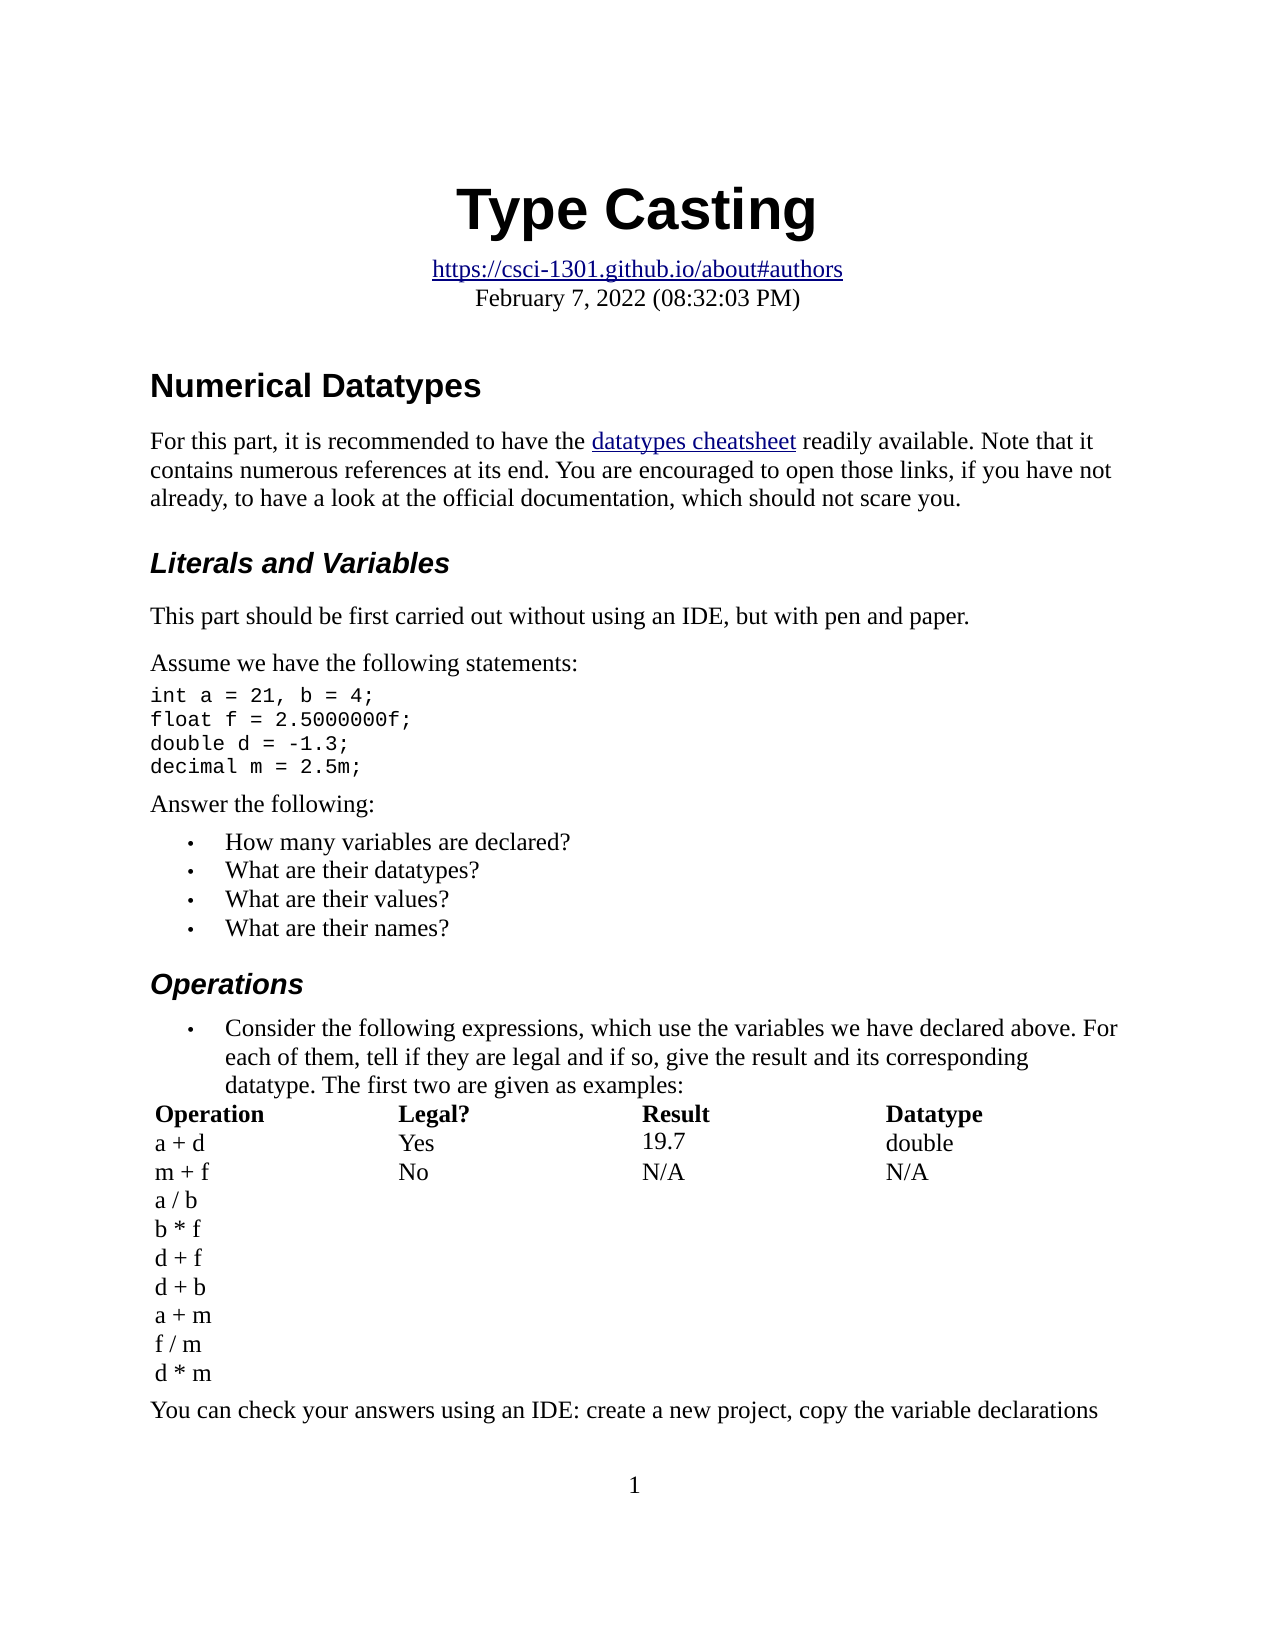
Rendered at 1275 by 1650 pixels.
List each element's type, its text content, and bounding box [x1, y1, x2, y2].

table_cell [394, 1358, 637, 1387]
table_cell d + b [150, 1272, 394, 1300]
table_cell [638, 1272, 881, 1300]
table_cell N/A [638, 1157, 881, 1185]
text decimal m = 2.5m; [150, 756, 1125, 780]
subtitle Operations [150, 967, 1125, 1000]
list Consider the following expressions, which use the variables we have declared above. For each of them, tell if they are legal and if so, give the result and its corresponding datatype. The first two are given as examples: [187, 1013, 1125, 1099]
list What are their values? [187, 884, 1125, 913]
table_cell f / m [150, 1329, 394, 1358]
list What are their names? [187, 913, 1125, 942]
text You can check your answers using an IDE: create a new project, copy the variable declarations [150, 1396, 1125, 1424]
table_header Legal? [394, 1099, 637, 1128]
table_cell [638, 1185, 881, 1214]
table_cell [638, 1128, 881, 1157]
table_cell Yes [394, 1128, 637, 1157]
table_header Operation [150, 1099, 394, 1128]
table_cell [394, 1243, 637, 1272]
list What are their datatypes? [187, 856, 1125, 884]
text February 7, 2022 (08:32:03 PM) [150, 283, 1125, 312]
list How many variables are declared? [187, 827, 1125, 856]
table_cell [638, 1300, 881, 1329]
text For this part, it is recommended to have the datatypes cheatsheet readily available. Note that it contains numerous references at its end. You are encouraged to open those links, if you have not already, to have a look at the official documentation, which should not scare you. [150, 426, 1125, 512]
table_cell a + m [150, 1300, 394, 1329]
table_cell double [881, 1128, 1125, 1157]
table_cell [394, 1272, 637, 1300]
table_cell a / b [150, 1185, 394, 1214]
table_cell [394, 1214, 637, 1243]
table_cell [881, 1300, 1125, 1329]
table_header Result [638, 1099, 881, 1128]
text This part should be first carried out without using an IDE, but with pen and paper. [150, 601, 1125, 630]
table_cell [638, 1214, 881, 1243]
table_cell m + f [150, 1157, 394, 1185]
table_cell [394, 1185, 637, 1214]
table_cell [881, 1185, 1125, 1214]
text int a = 21, b = 4; [150, 686, 1125, 709]
table_header Datatype [881, 1099, 1125, 1128]
text float f = 2.5000000f; [150, 709, 1125, 733]
table_cell d + f [150, 1243, 394, 1272]
table_cell [881, 1358, 1125, 1387]
table_cell N/A [881, 1157, 1125, 1185]
table_cell a + d [150, 1128, 394, 1157]
table_cell [394, 1329, 637, 1358]
text https://csci-1301.github.io/about#authors [150, 254, 1125, 283]
subtitle Numerical Datatypes [150, 366, 1125, 404]
text double d = -1.3; [150, 733, 1125, 756]
table_cell [638, 1243, 881, 1272]
table_cell [881, 1272, 1125, 1300]
subtitle Literals and Variables [150, 546, 1125, 580]
table_cell [638, 1329, 881, 1358]
table_cell d * m [150, 1358, 394, 1387]
text Answer the following: [150, 789, 1125, 818]
table_cell [881, 1329, 1125, 1358]
text Assume we have the following statements: [150, 648, 1125, 677]
table_cell b * f [150, 1214, 394, 1243]
table_cell [881, 1214, 1125, 1243]
table_cell No [394, 1157, 637, 1185]
title Type Casting [150, 175, 1125, 242]
table_cell [394, 1300, 637, 1329]
table_cell [881, 1243, 1125, 1272]
table_cell [638, 1358, 881, 1387]
